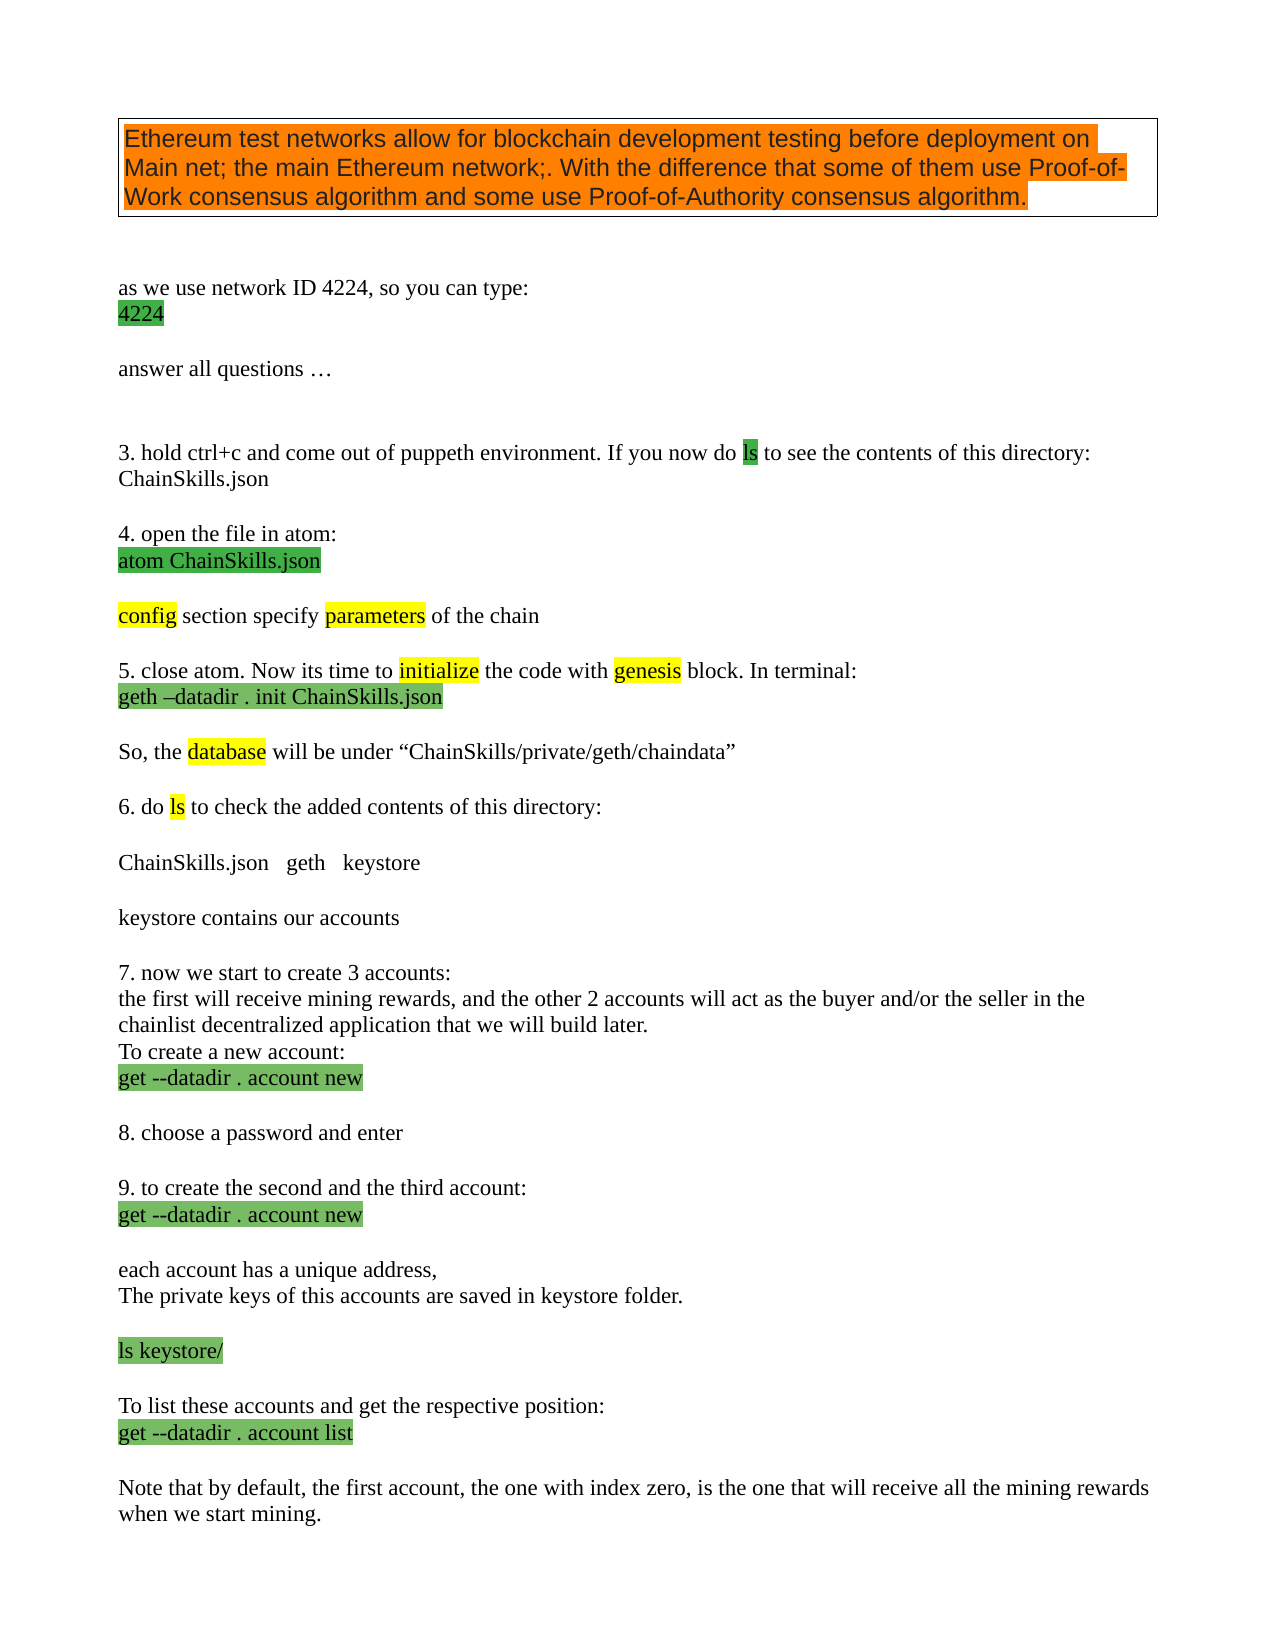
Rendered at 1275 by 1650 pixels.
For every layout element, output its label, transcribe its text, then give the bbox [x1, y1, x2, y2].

text ChainSkills.json geth keystore [118, 848, 1157, 875]
text get --datadir . account new [118, 1201, 1157, 1227]
text To list these accounts and get the respective position: [118, 1392, 1157, 1419]
text ChainSkills.json [118, 465, 1157, 492]
text 4224 [118, 300, 1157, 326]
text ls keystore/ [118, 1337, 1157, 1364]
text get --datadir . account new [118, 1064, 1157, 1091]
text 3. hold ctrl+c and come out of puppeth environment. If you now do ls to see the contents of this directory: [118, 439, 1157, 465]
text atom ChainSkills.json [118, 547, 1157, 573]
text 9. to create the second and the third account: [118, 1174, 1157, 1201]
text the first will receive mining rewards, and the other 2 accounts will act as the buyer and/or the seller in the chainlist decentralized application that we will build later. [118, 985, 1157, 1038]
text 7. now we start to create 3 accounts: [118, 959, 1157, 985]
text 4. open the file in atom: [118, 520, 1157, 547]
text keystore contains our accounts [118, 904, 1157, 930]
text To create a new account: [118, 1038, 1157, 1064]
text Note that by default, the first account, the one with index zero, is the one that will receive all the mining rewards when we start mining. [118, 1474, 1157, 1527]
text config section specify parameters of the chain [118, 602, 1157, 628]
text geth –datadir . init ChainSkills.json [118, 683, 1157, 709]
text 6. do ls to check the added contents of this directory: [118, 793, 1157, 820]
text each account has a unique address, [118, 1256, 1157, 1282]
text get --datadir . account list [118, 1419, 1157, 1445]
text 8. choose a password and enter [118, 1119, 1157, 1146]
text The private keys of this accounts are saved in keystore folder. [118, 1282, 1157, 1308]
text So, the database will be under “ChainSkills/private/geth/chaindata” [118, 738, 1157, 765]
text 5. close atom. Now its time to initialize the code with genesis block. In terminal: [118, 657, 1157, 683]
text answer all questions … [118, 355, 1157, 381]
text as we use network ID 4224, so you can type: [118, 273, 1157, 300]
table_header Ethereum test networks allow for blockchain development testing before deployment on Main net; the main Ethereum network;. With the difference that some of them use Proof-of-Work consensus algorithm and some use Proof-of-Authority consensus algorithm. [119, 119, 1157, 216]
